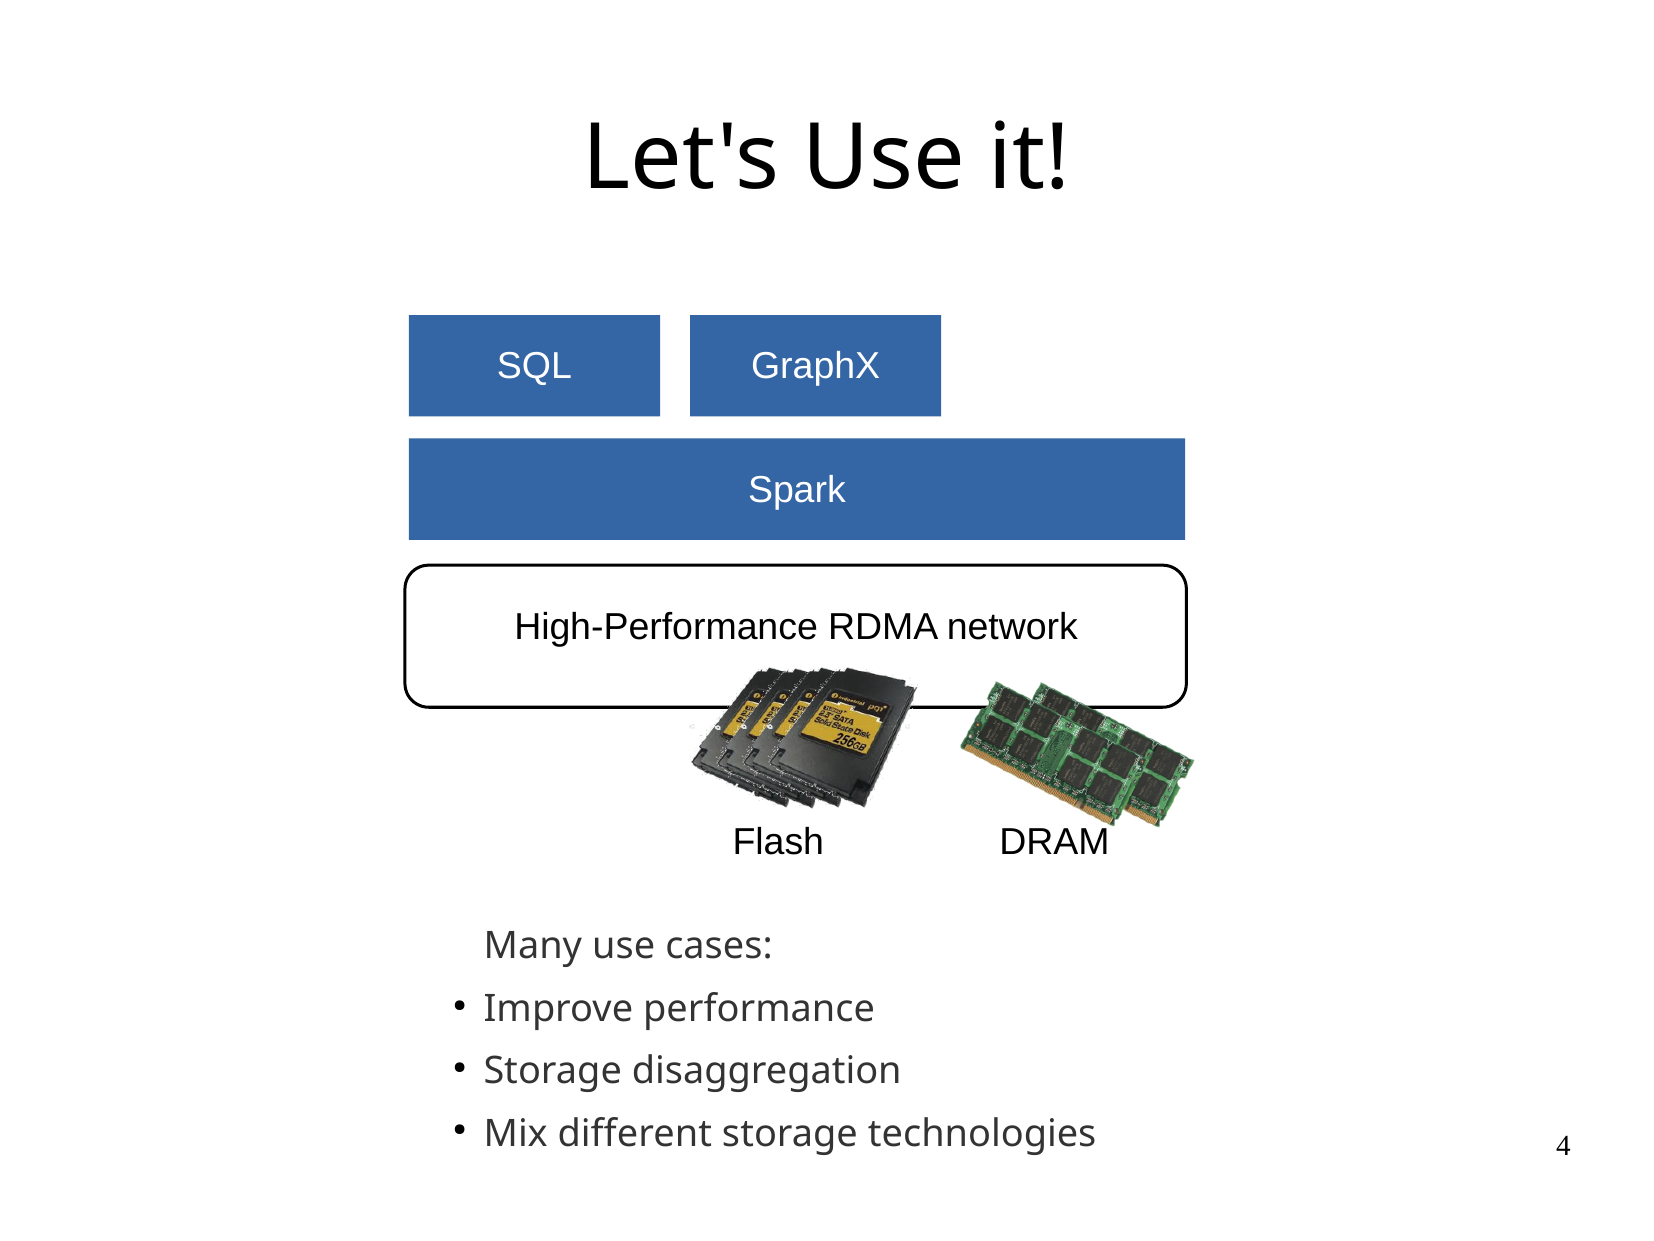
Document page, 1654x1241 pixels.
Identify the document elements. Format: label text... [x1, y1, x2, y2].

text_box SQL [408, 315, 661, 417]
text_box DRAM [984, 813, 1169, 881]
text_box GraphX [690, 315, 942, 417]
picture [940, 667, 1216, 838]
text_box High-Performance RDMA network [404, 592, 1188, 678]
text_box Flash [717, 813, 885, 881]
list Many use cases: Improve performance Storage disaggregation Mix different storage technologies [443, 920, 1171, 1161]
text_box Spark [408, 438, 1186, 540]
title Let's Use it! [82, 49, 1571, 257]
picture [689, 678, 918, 810]
